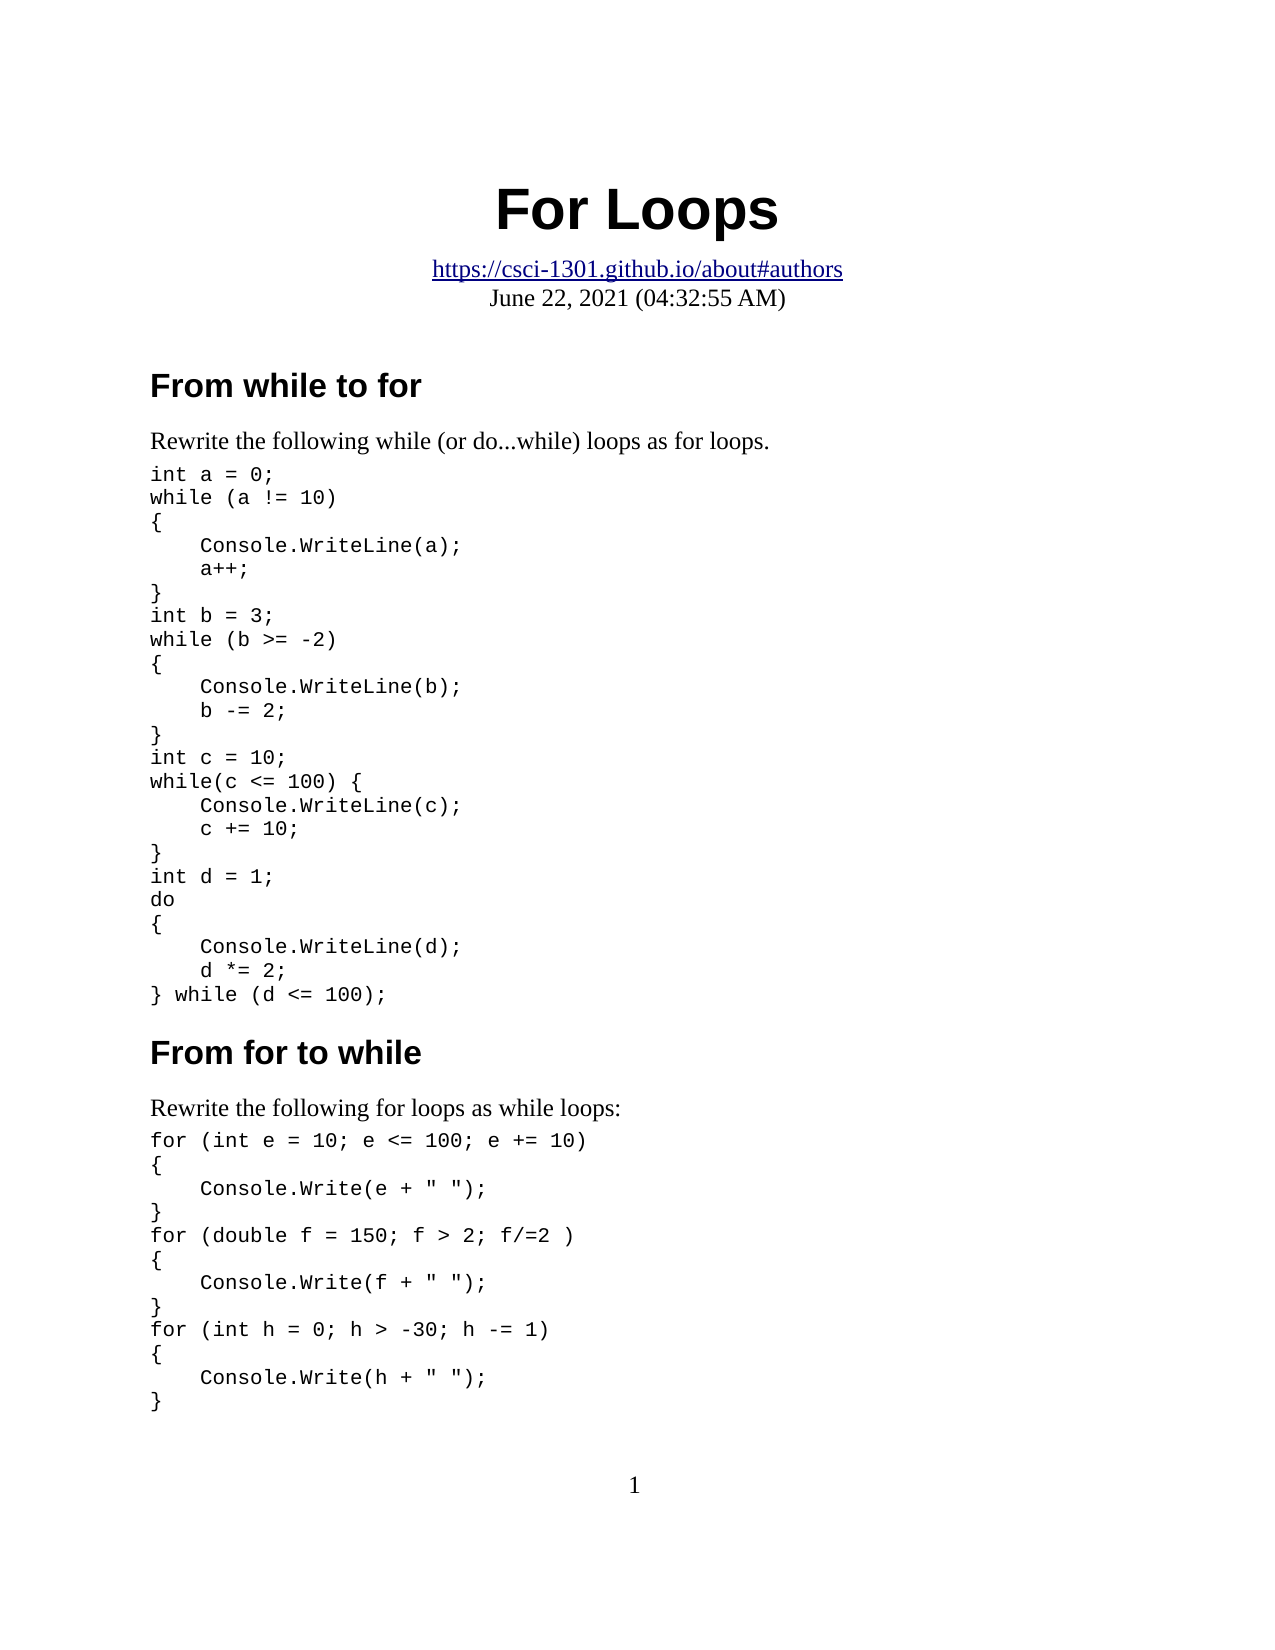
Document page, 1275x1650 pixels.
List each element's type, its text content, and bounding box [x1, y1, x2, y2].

text { [150, 1343, 1125, 1367]
text } [150, 582, 1125, 606]
text for (int e = 10; e <= 100; e += 10) [150, 1130, 1125, 1154]
text { [150, 653, 1125, 676]
text Console.WriteLine(c); [150, 795, 1125, 818]
text a++; [150, 558, 1125, 582]
text Console.WriteLine(a); [150, 534, 1125, 558]
text while (a != 10) [150, 487, 1125, 511]
title For Loops [150, 175, 1125, 242]
text { [150, 1248, 1125, 1272]
text for (int h = 0; h > -30; h -= 1) [150, 1319, 1125, 1343]
subtitle From for to while [150, 1032, 1125, 1071]
text int a = 0; [150, 464, 1125, 487]
text { [150, 511, 1125, 534]
text } [150, 842, 1125, 866]
text } while (d <= 100); [150, 984, 1125, 1007]
text { [150, 1154, 1125, 1178]
text int d = 1; [150, 866, 1125, 889]
text d *= 2; [150, 960, 1125, 984]
text while(c <= 100) { [150, 771, 1125, 795]
text } [150, 1296, 1125, 1319]
text int c = 10; [150, 747, 1125, 771]
text b -= 2; [150, 700, 1125, 724]
text for (double f = 150; f > 2; f/=2 ) [150, 1225, 1125, 1248]
text Rewrite the following while (or do...while) loops as for loops. [150, 426, 1125, 455]
text do [150, 889, 1125, 913]
text while (b >= -2) [150, 629, 1125, 653]
text { [150, 913, 1125, 937]
text Rewrite the following for loops as while loops: [150, 1093, 1125, 1121]
text int b = 3; [150, 606, 1125, 629]
text Console.Write(e + " "); [150, 1178, 1125, 1201]
subtitle From while to for [150, 366, 1125, 404]
text } [150, 1390, 1125, 1414]
text Console.Write(h + " "); [150, 1367, 1125, 1390]
text June 22, 2021 (04:32:55 AM) [150, 283, 1125, 312]
text https://csci-1301.github.io/about#authors [150, 254, 1125, 283]
text Console.WriteLine(b); [150, 676, 1125, 700]
text c += 10; [150, 818, 1125, 842]
text Console.Write(f + " "); [150, 1272, 1125, 1296]
text } [150, 724, 1125, 747]
text } [150, 1201, 1125, 1225]
text Console.WriteLine(d); [150, 937, 1125, 960]
